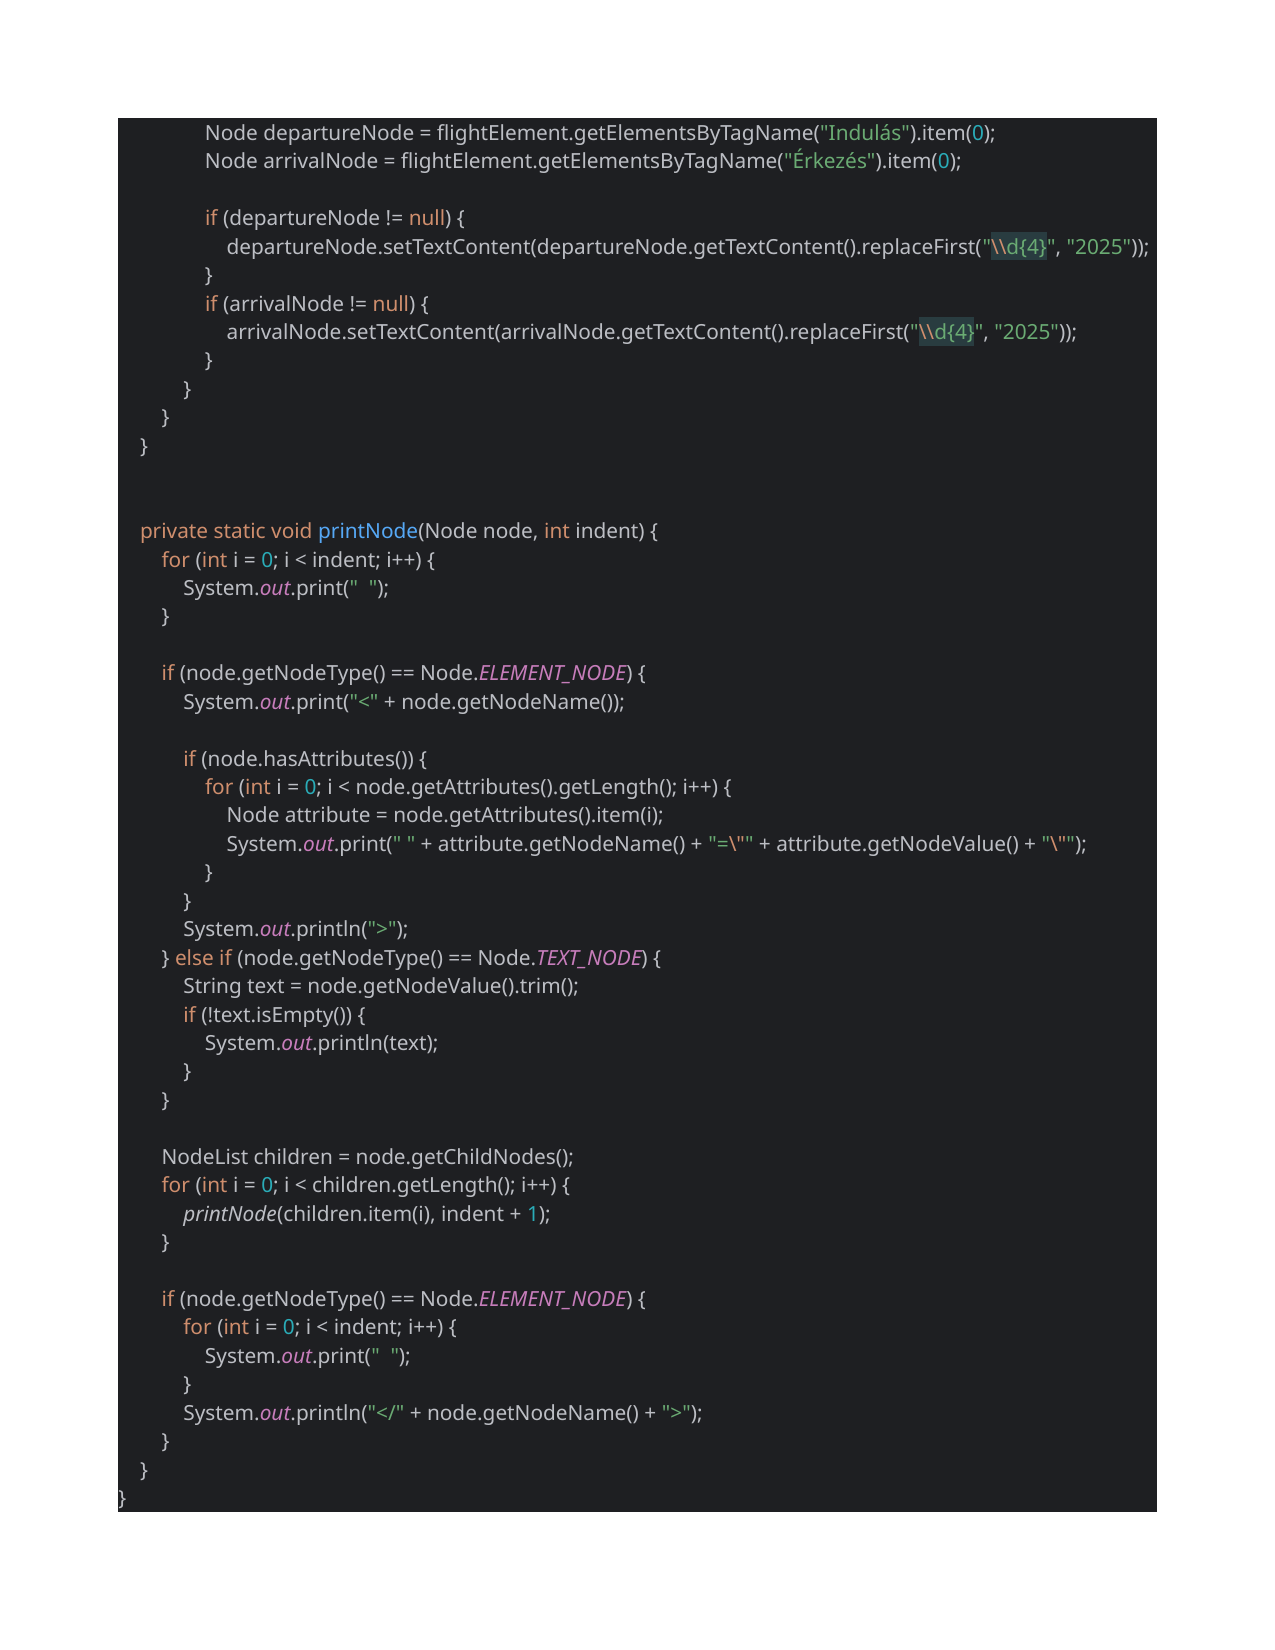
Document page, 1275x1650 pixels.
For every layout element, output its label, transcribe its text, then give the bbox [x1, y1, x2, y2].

text Node departureNode = flightElement.getElementsByTagName("Indulás").item(0); Node arrivalNode = flightElement.getElementsByTagName("Érkezés").item(0); if (departureNode != null) { departureNode.setTextContent(departureNode.getTextContent().replaceFirst("\\d{4}", "2025")); } if (arrivalNode != null) { arrivalNode.setTextContent(arrivalNode.getTextContent().replaceFirst("\\d{4}", "2025")); } } } } private static void printNode(Node node, int indent) { for (int i = 0; i < indent; i++) { System.out.print(" "); } if (node.getNodeType() == Node.ELEMENT_NODE) { System.out.print("<" + node.getNodeName()); if (node.hasAttributes()) { for (int i = 0; i < node.getAttributes().getLength(); i++) { Node attribute = node.getAttributes().item(i); System.out.print(" " + attribute.getNodeName() + "=\"" + attribute.getNodeValue() + "\""); } } System.out.println(">"); } else if (node.getNodeType() == Node.TEXT_NODE) { String text = node.getNodeValue().trim(); if (!text.isEmpty()) { System.out.println(text); } } NodeList children = node.getChildNodes(); for (int i = 0; i < children.getLength(); i++) { printNode(children.item(i), indent + 1); } if (node.getNodeType() == Node.ELEMENT_NODE) { for (int i = 0; i < indent; i++) { System.out.print(" "); } System.out.println("</" + node.getNodeName() + ">"); } } } [118, 118, 1157, 1512]
